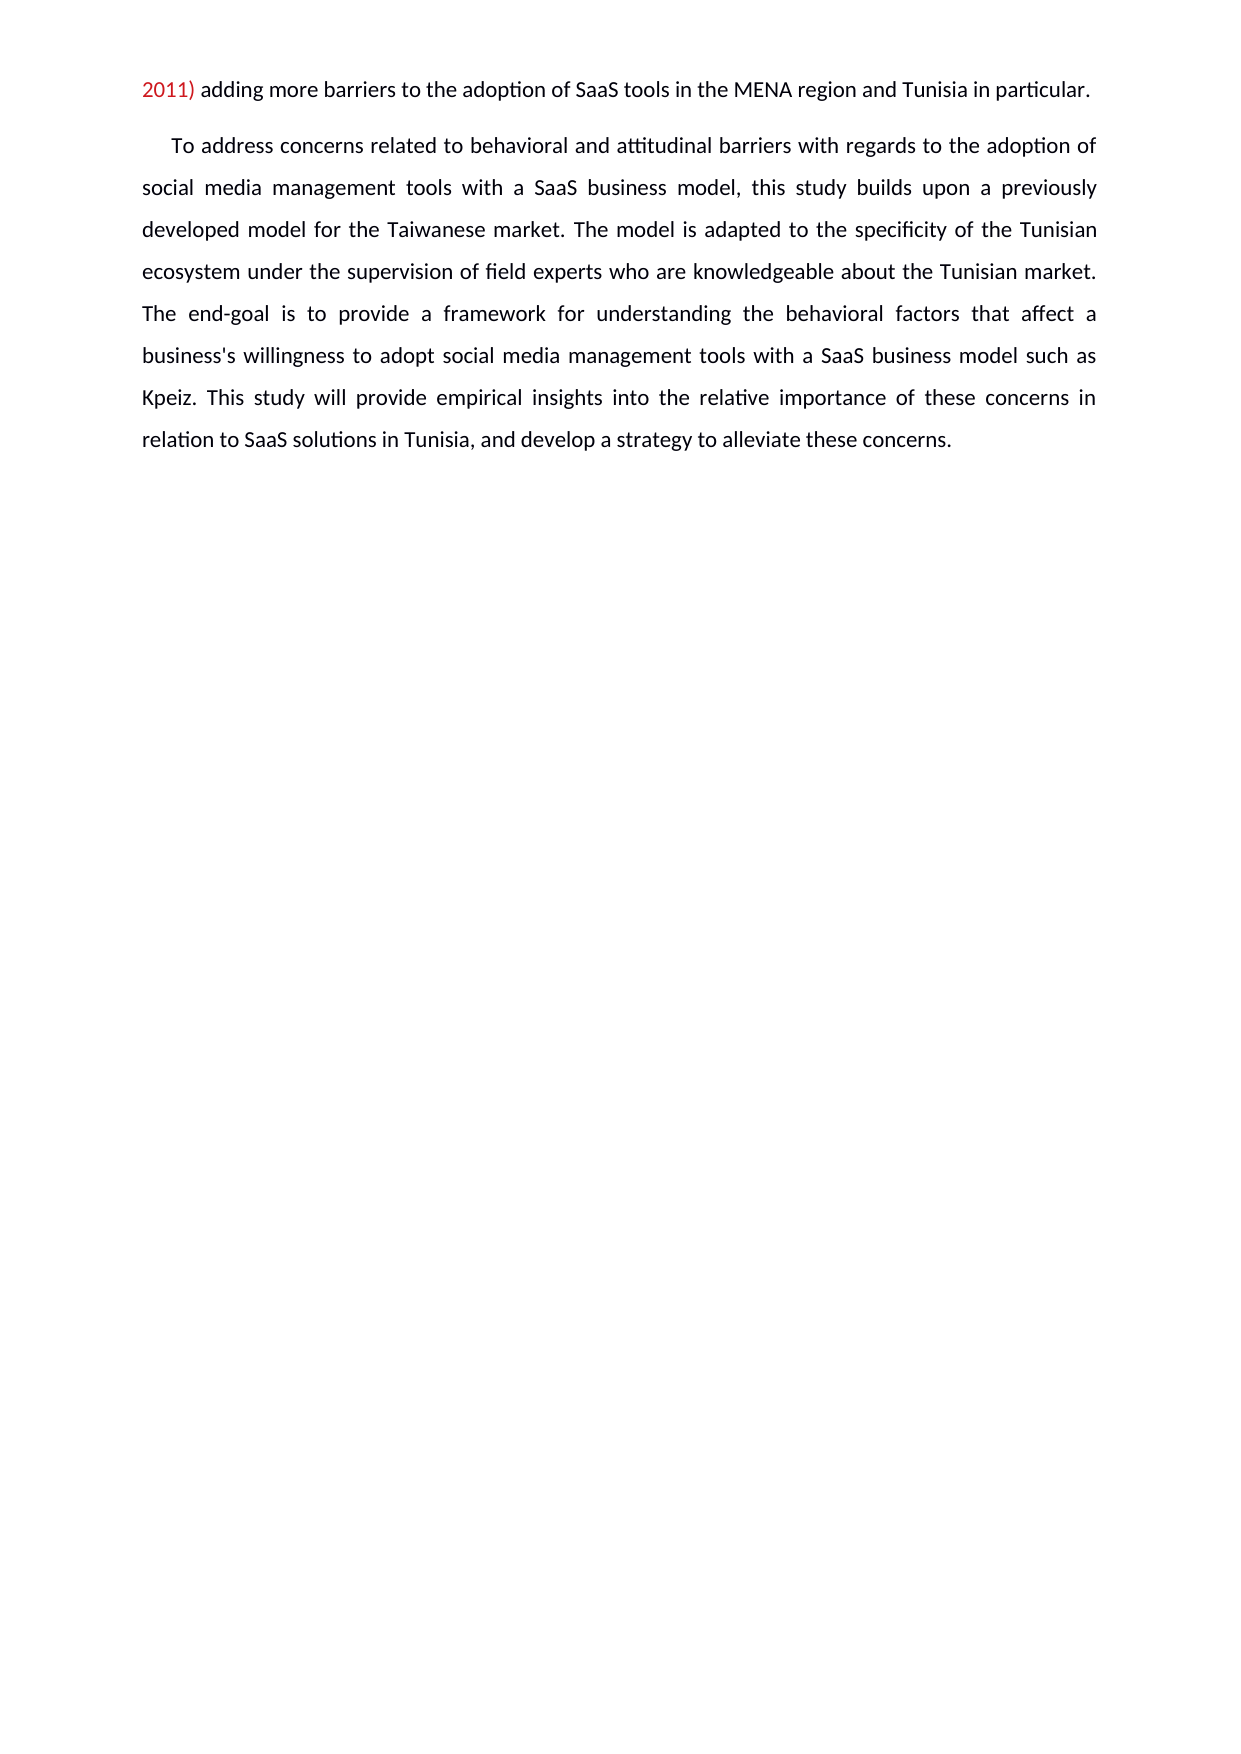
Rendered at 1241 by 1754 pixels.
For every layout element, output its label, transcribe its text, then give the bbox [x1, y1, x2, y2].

text 2011)⁠ adding more barriers to the adoption of SaaS tools in the MENA region and Tunisia in particular. [142, 75, 1098, 103]
text To address concerns related to behavioral and attitudinal barriers with regards to the adoption of social media management tools with a SaaS business model, this study builds upon a previously developed model for the Taiwanese market. The model is adapted to the specificity of the Tunisian ecosystem under the supervision of field experts who are knowledgeable about the Tunisian market. The end-goal is to provide a framework for understanding the behavioral factors that affect a business's willingness to adopt social media management tools with a SaaS business model such as Kpeiz. This study will provide empirical insights into the relative importance of these concerns in relation to SaaS solutions in Tunisia, and develop a strategy to alleviate these concerns. [142, 132, 1098, 453]
